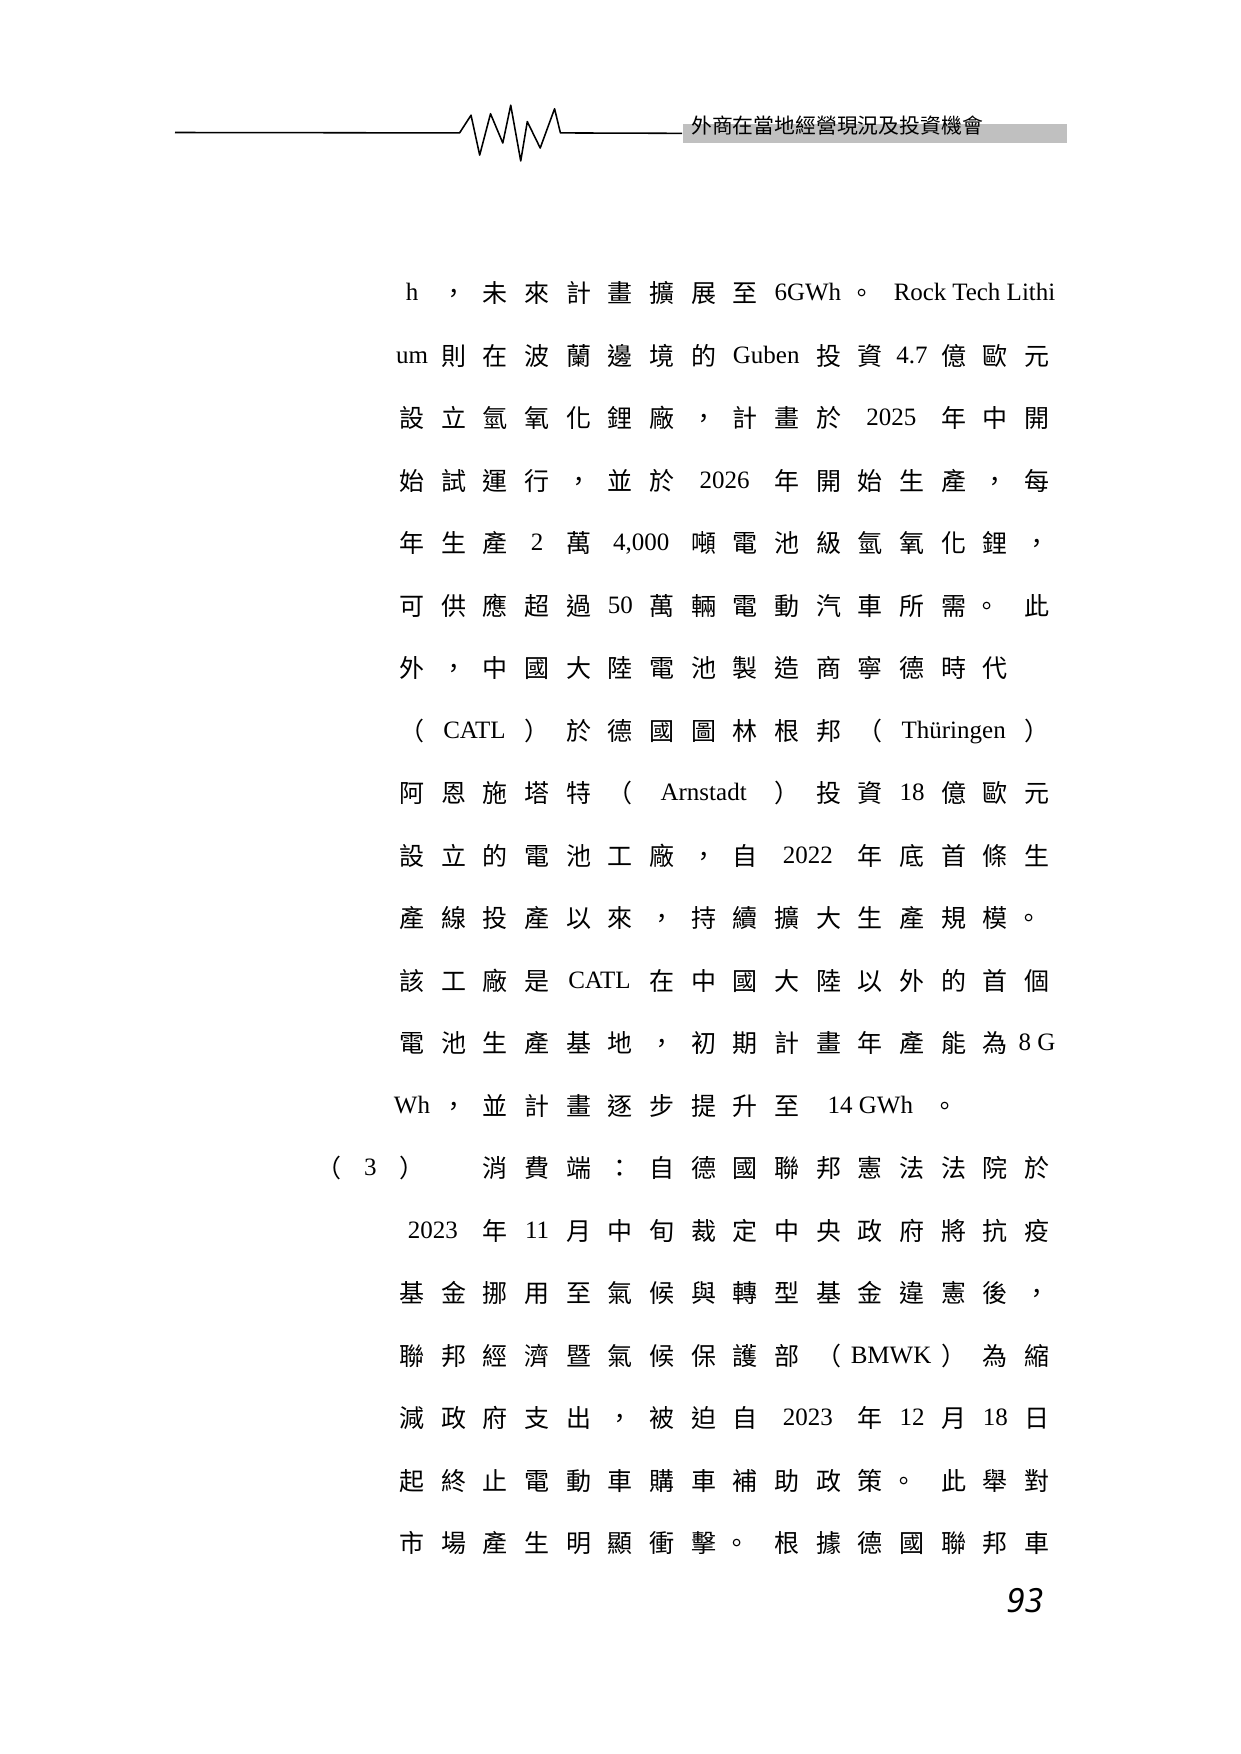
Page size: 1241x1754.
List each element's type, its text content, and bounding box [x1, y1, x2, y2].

text （3） 消費端：自德國聯邦憲法法院於2023年11月中旬裁定中央政府將抗疫基金挪用至氣候與轉型基金違憲後，聯邦經濟暨氣候保護部（BMWK）為縮減政府支出，被迫自2023年12月18日起終止電動車購車補助政策。此舉對市場產生明顯衝擊。根據德國聯邦車 [306, 1125, 1058, 1563]
text h，未來計畫擴展至6GWh。Rock Tech Lithium則在波蘭邊境的Guben投資4.7億歐元設立氫氧化鋰廠，計畫於2025年中開始試運行，並於2026年開始生產，每年生產2萬4,000噸電池級氫氧化鋰，可供應超過50萬輛電動汽車所需。此外，中國大陸電池製造商寧德時代（CATL）於德國圖林根邦（Thüringen）阿恩施塔特（Arnstadt）投資18億歐元設立的電池工廠，自2022年底首條生產線投產以來，持續擴大生產規模。該工廠是CATL在中國大陸以外的首個電池生產基地，初期計畫年產能為8 GWh，並計畫逐步提升至14 GWh。 [367, 250, 1058, 1125]
